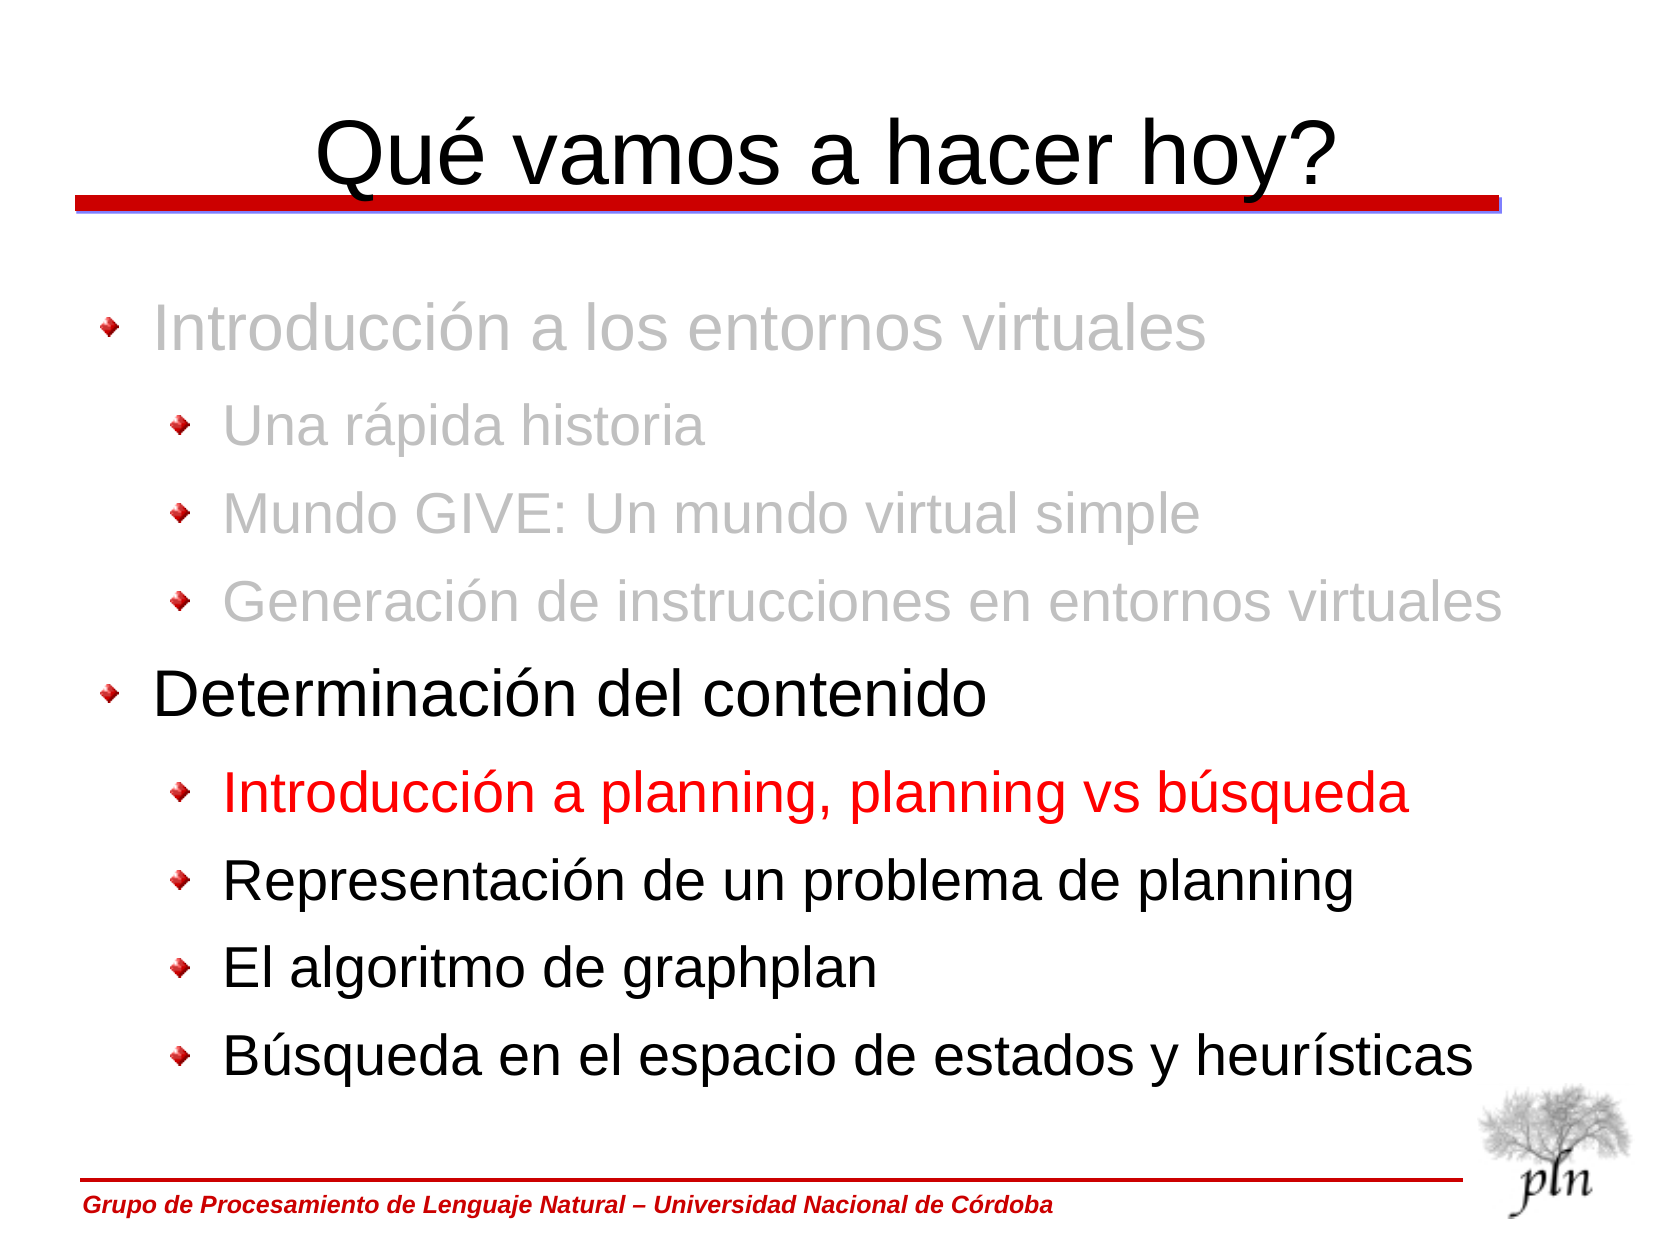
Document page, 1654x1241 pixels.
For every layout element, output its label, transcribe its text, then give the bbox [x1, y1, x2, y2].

title Qué vamos a hacer hoy? [82, 49, 1571, 257]
picture [1477, 1083, 1635, 1219]
list Introducción a los entornos virtuales Una rápida historia Mundo GIVE: Un mundo virtual simple Generación de instrucciones en entornos virtuales Determinación del contenido Introducción a planning, planning vs búsqueda Representación de un problema de planning El algoritmo de graphplan Búsqueda en el espacio de estados y heurísticas [82, 290, 1571, 1109]
